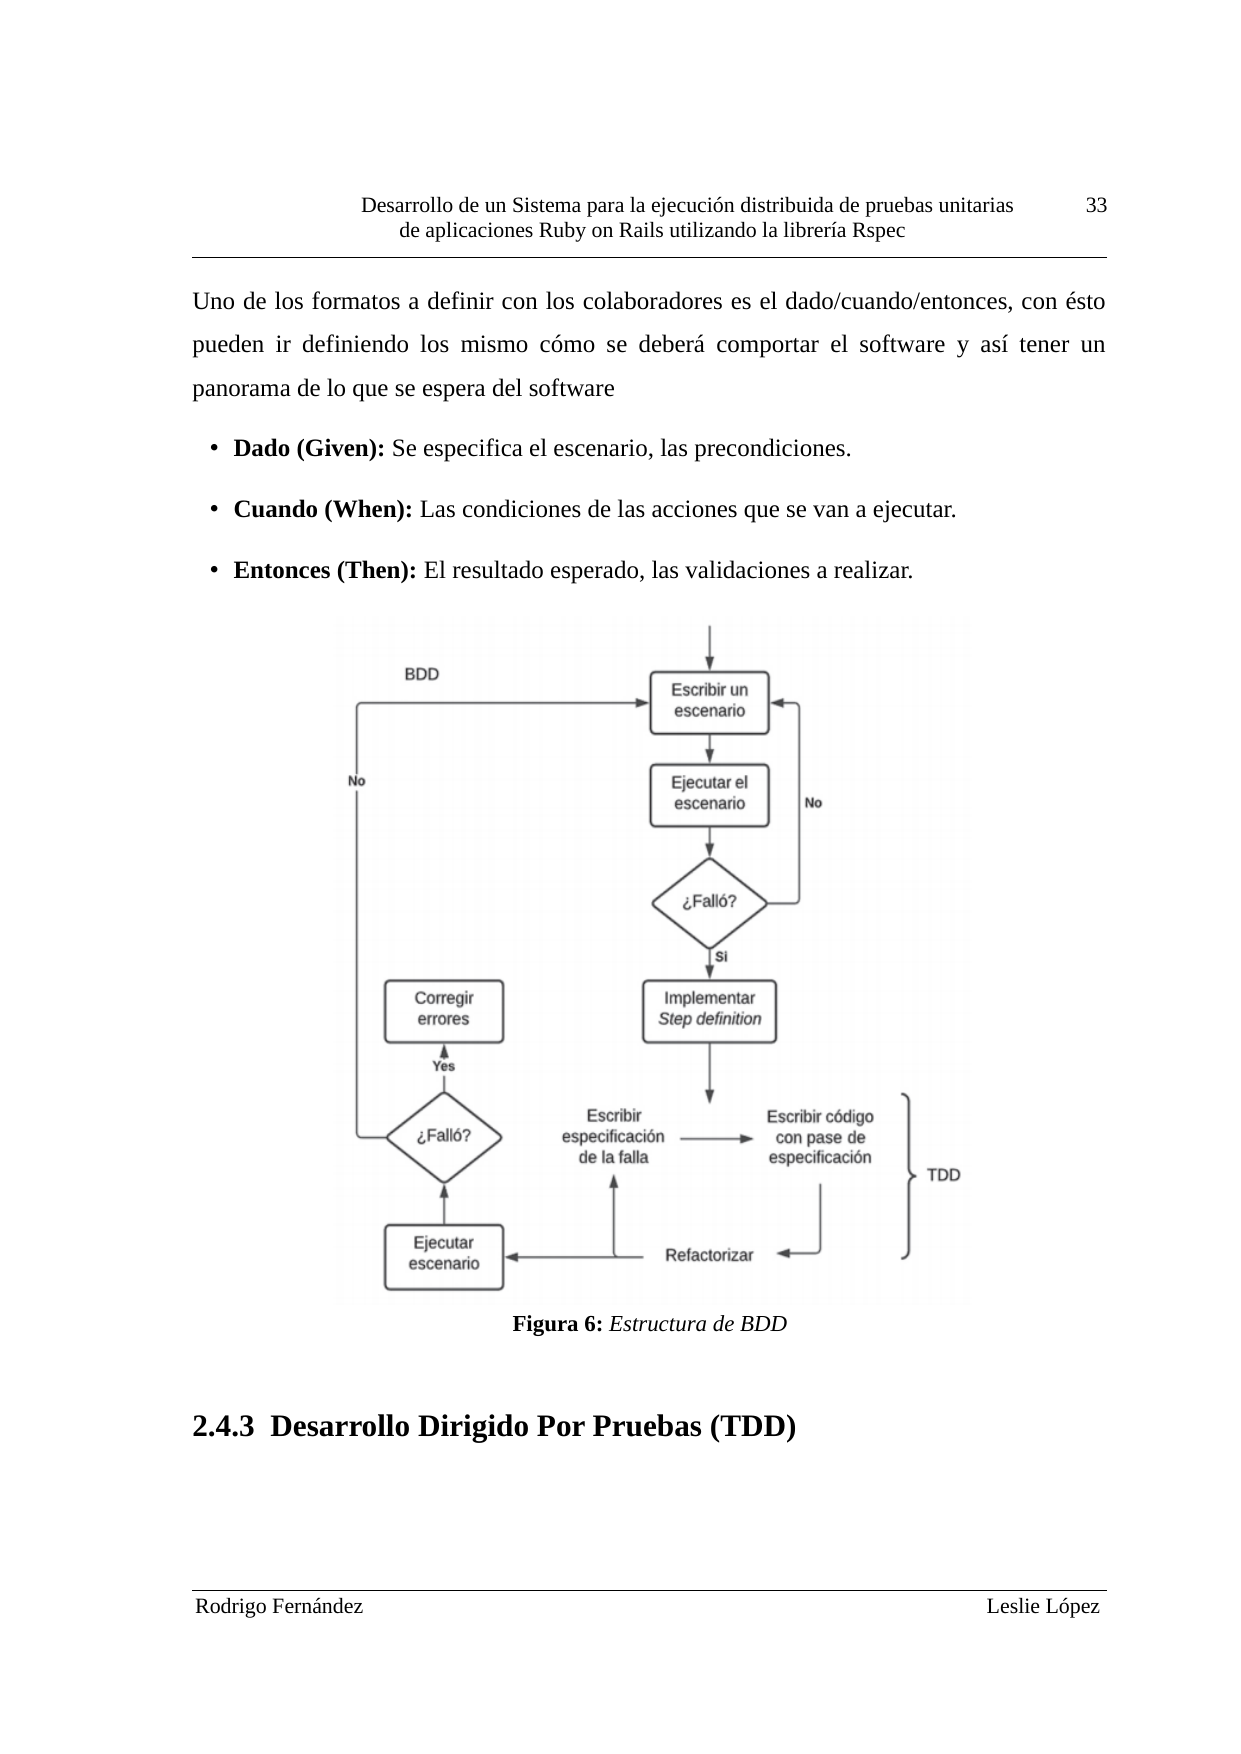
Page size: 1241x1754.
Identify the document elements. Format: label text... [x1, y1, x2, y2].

list Entonces (Then): El resultado esperado, las validaciones a realizar. [210, 555, 1107, 584]
list Cuando (When): Las condiciones de las acciones que se van a ejecutar. [210, 494, 1107, 523]
list Dado (Given): Se especifica el escenario, las precondiciones. [210, 433, 1107, 462]
picture [311, 616, 988, 1306]
text Uno de los formatos a definir con los colaboradores es el dado/cuando/entonces, con ésto pueden ir definiendo los mismo cómo se deberá comportar el software y así tener un panorama de lo que se espera del software [192, 286, 1107, 401]
text Figura 6: Estructura de BDD [311, 1306, 988, 1336]
subtitle Desarrollo dirigido por pruebas (TDD) [192, 1407, 1107, 1443]
